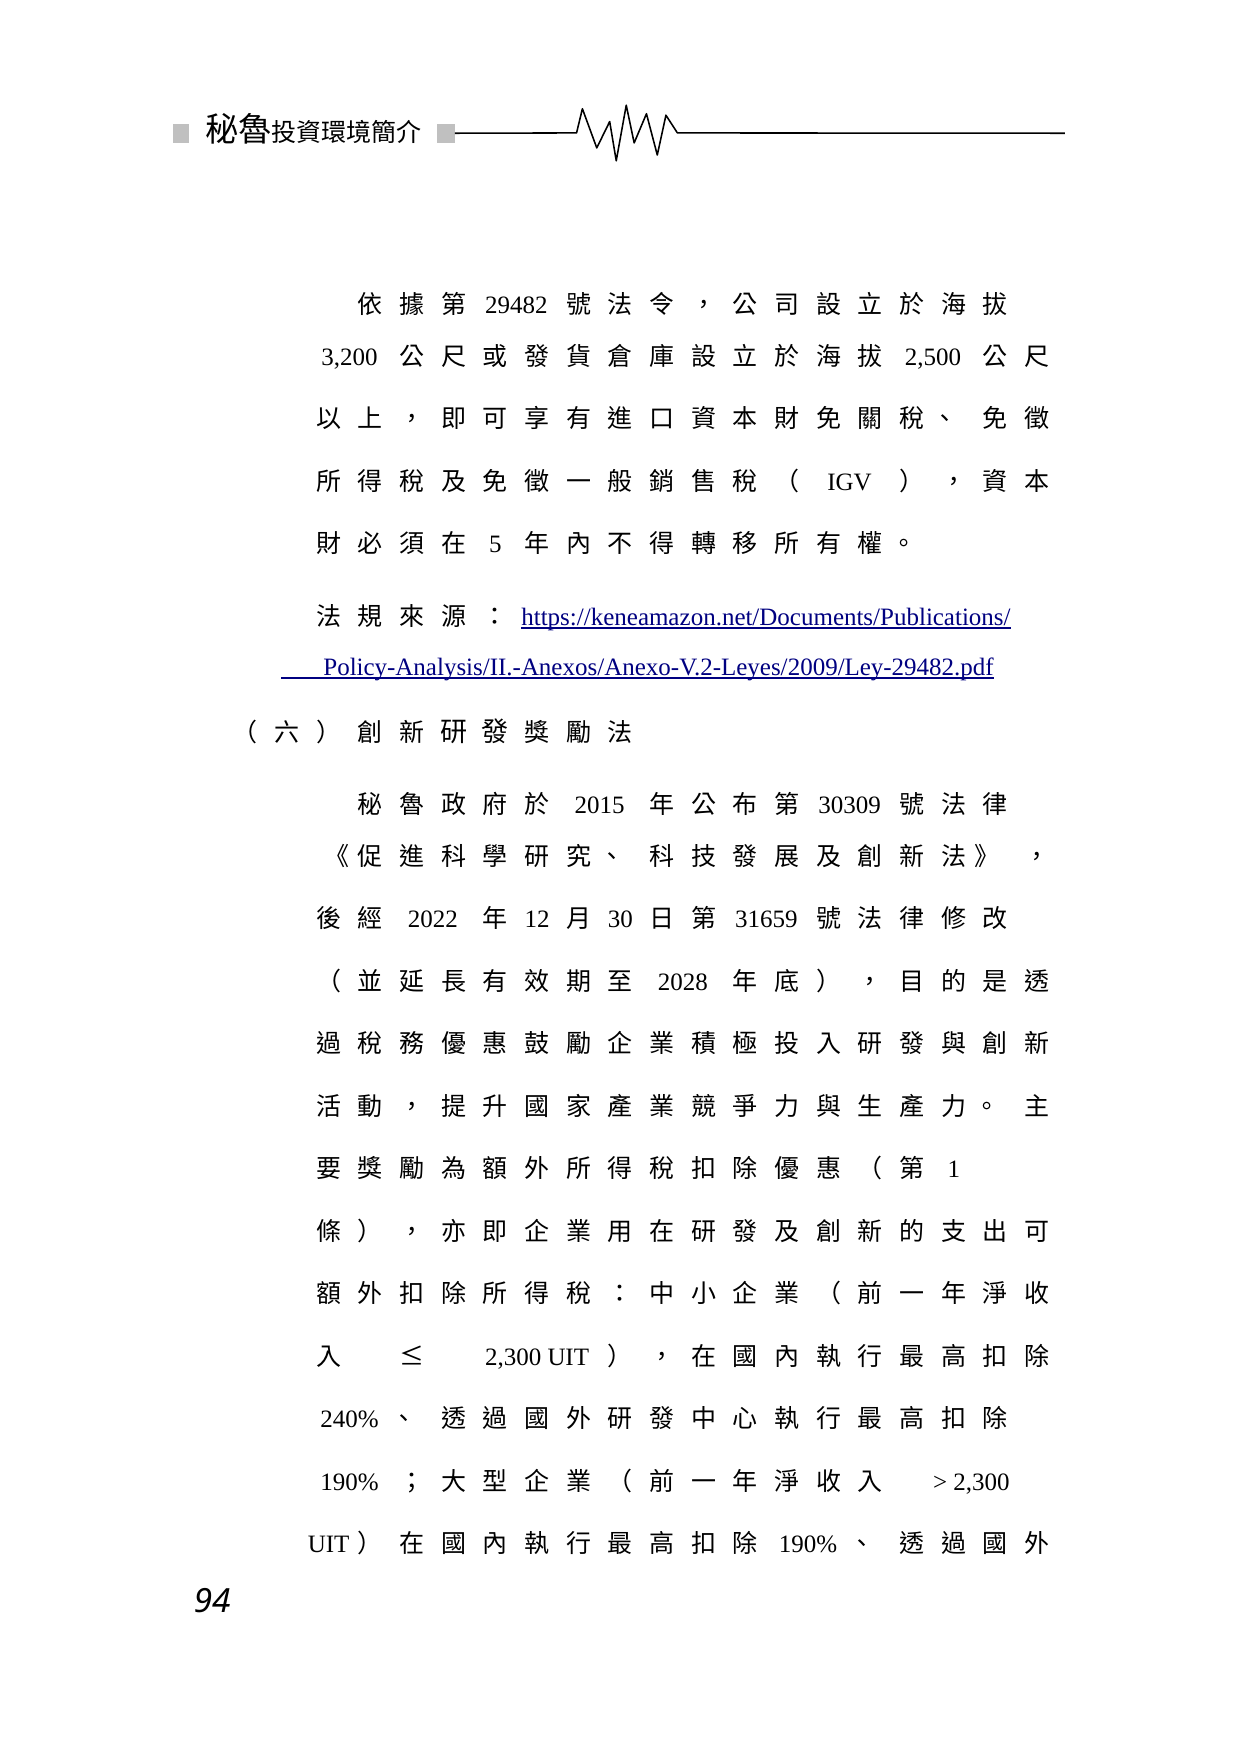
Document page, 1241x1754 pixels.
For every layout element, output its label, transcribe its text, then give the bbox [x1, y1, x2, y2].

text 法規來源：https://keneamazon.net/Documents/Publications/Policy-Analysis/II.-Anexos/Anexo-V.2-Leyes/2009/Ley-29482.pdf [281, 563, 1058, 688]
text 秘魯政府於2015年公布第30309號法律《促進科學研究、科技發展及創新法》，後經2022年12月30日第31659號法律修改（並延長有效期至2028年底），目的是透過稅務優惠鼓勵企業積極投入研發與創新活動，提升國家產業競爭力與生產力。主要獎勵為額外所得稅扣除優惠（第1條），亦即企業用在研發及創新的支出可額外扣除所得稅：中小企業（前一年淨收入 ≤ 2,300 UIT），在國內執行最高扣除240%、透過國外研發中心執行最高扣除190%；大型企業（前一年淨收入 > 2,300 UIT）在國內執行最高扣除190%、透過國外 [281, 750, 1058, 1563]
text 依據第29482號法令，公司設立於海拔3,200公尺或發貨倉庫設立於海拔2,500公尺以上，即可享有進口資本財免關稅、免徵所得稅及免徵一般銷售稅（IGV），資本財必須在5年內不得轉移所有權。 [281, 250, 1058, 563]
text （六）創新研發獎勵法 [207, 688, 1058, 750]
